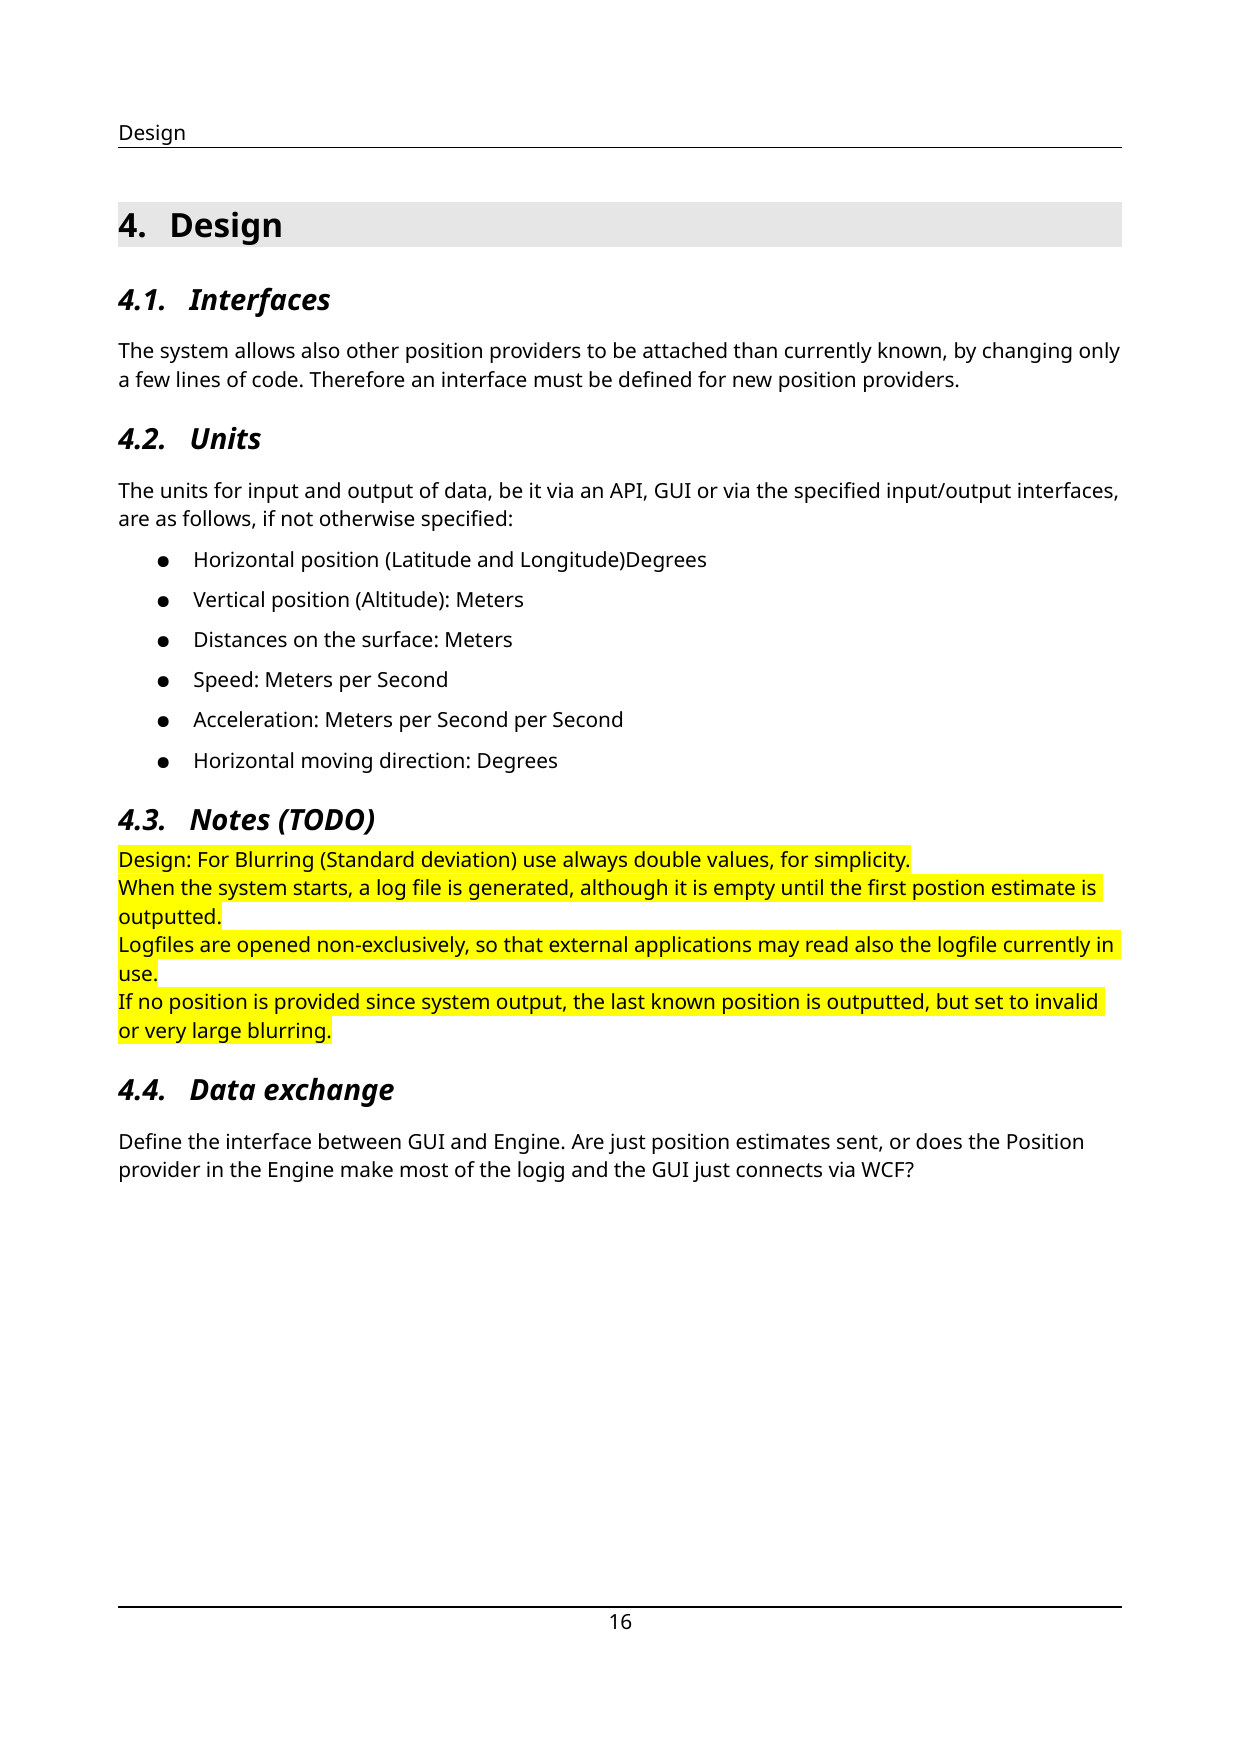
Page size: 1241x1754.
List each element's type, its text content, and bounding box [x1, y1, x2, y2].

text The units for input and output of data, be it via an API, GUI or via the specified input/output interfaces, are as follows, if not otherwise specified: [118, 476, 1122, 533]
list Vertical position (Altitude): Meters [156, 585, 1122, 613]
text Design: For Blurring (Standard deviation) use always double values, for simplicity. [118, 845, 1122, 873]
list Acceleration: Meters per Second per Second [156, 706, 1122, 734]
list Speed: Meters per Second [156, 665, 1122, 694]
text The system allows also other position providers to be attached than currently known, by changing only a few lines of code. Therefore an interface must be defined for new position providers. [118, 336, 1122, 393]
text If no position is provided since system output, the last known position is outputted, but set to invalid or very large blurring. [118, 987, 1122, 1044]
list Distances on the surface: Meters [156, 625, 1122, 653]
text Define the interface between GUI and Engine. Are just position estimates sent, or does the Position provider in the Engine make most of the logig and the GUI just connects via WCF? [118, 1127, 1122, 1184]
list Horizontal moving direction: Degrees [156, 746, 1122, 774]
subtitle Design [118, 202, 1122, 247]
subtitle Units [118, 418, 1122, 458]
list Horizontal position (Latitude and Longitude)Degrees [156, 545, 1122, 573]
subtitle Interfaces [118, 279, 1122, 318]
text When the system starts, a log file is generated, although it is empty until the first postion estimate is outputted. [118, 873, 1122, 930]
subtitle Data exchange [118, 1069, 1122, 1109]
subtitle Notes (TODO) [118, 799, 1122, 839]
text Logfiles are opened non-exclusively, so that external applications may read also the logfile currently in use. [118, 930, 1122, 987]
